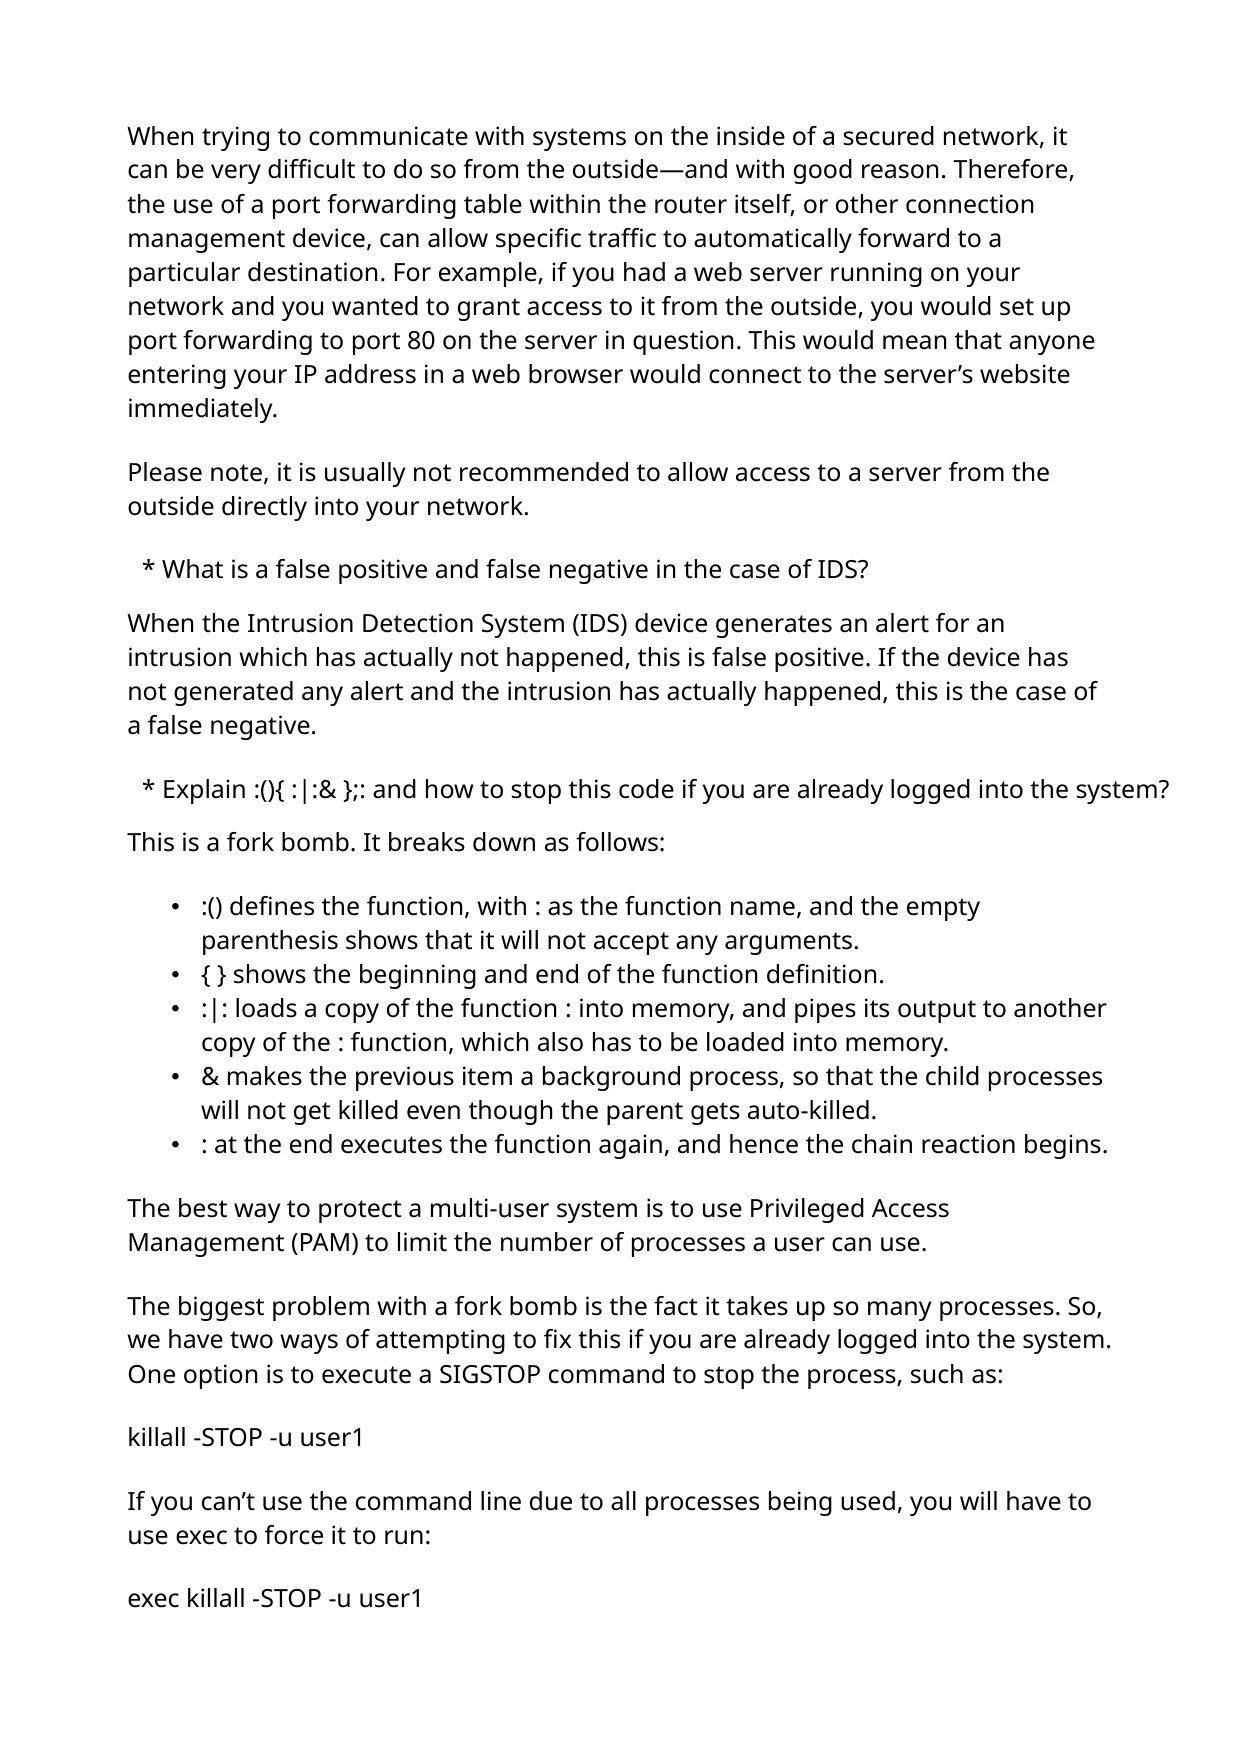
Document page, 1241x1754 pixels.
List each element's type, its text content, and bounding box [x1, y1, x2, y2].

text When trying to communicate with systems on the inside of a secured network, it can be very difficult to do so from the outside—and with good reason. Therefore, the use of a port forwarding table within the router itself, or other connection management device, can allow specific traffic to automatically forward to a particular destination. For example, if you had a web server running on your network and you wanted to grant access to it from the outside, you would set up port forwarding to port 80 on the server in question. This would mean that anyone entering your IP address in a web browser would connect to the server’s website immediately. [127, 118, 1114, 425]
text The best way to protect a multi-user system is to use Privileged Access Management (PAM) to limit the number of processes a user can use. [127, 1191, 1114, 1259]
list :() defines the function, with : as the function name, and the empty parenthesis shows that it will not accept any arguments. [171, 888, 1114, 957]
text The biggest problem with a fork bomb is the fact it takes up so many processes. So, we have two ways of attempting to fix this if you are already logged into the system. One option is to execute a SIGSTOP command to stop the process, such as: [127, 1288, 1114, 1390]
list { } shows the beginning and end of the function definition. [171, 957, 1114, 991]
text exec killall -STOP -u user1 [127, 1581, 1114, 1615]
text When the Intrusion Detection System (IDS) device generates an alert for an intrusion which has actually not happened, this is false positive. If the device has not generated any alert and the intrusion has actually happened, this is the case of a false negative. [127, 606, 1114, 742]
list & makes the previous item a background process, so that the child processes will not get killed even though the parent gets auto-killed. [171, 1059, 1114, 1127]
list * Explain :(){ :|:& };: and how to stop this code if you are already logged into the system? [112, 771, 1173, 805]
list :|: loads a copy of the function : into memory, and pipes its output to another copy of the : function, which also has to be loaded into memory. [171, 991, 1114, 1059]
text If you can’t use the command line due to all processes being used, you will have to use exec to force it to run: [127, 1483, 1114, 1551]
text This is a fork bomb. It breaks down as follows: [127, 825, 1114, 859]
text Please note, it is usually not recommended to allow access to a server from the outside directly into your network. [127, 454, 1114, 522]
list * What is a false positive and false negative in the case of IDS? [112, 552, 1173, 586]
list : at the end executes the function again, and hence the chain reaction begins. [171, 1127, 1114, 1161]
text killall -STOP -u user1 [127, 1420, 1114, 1454]
